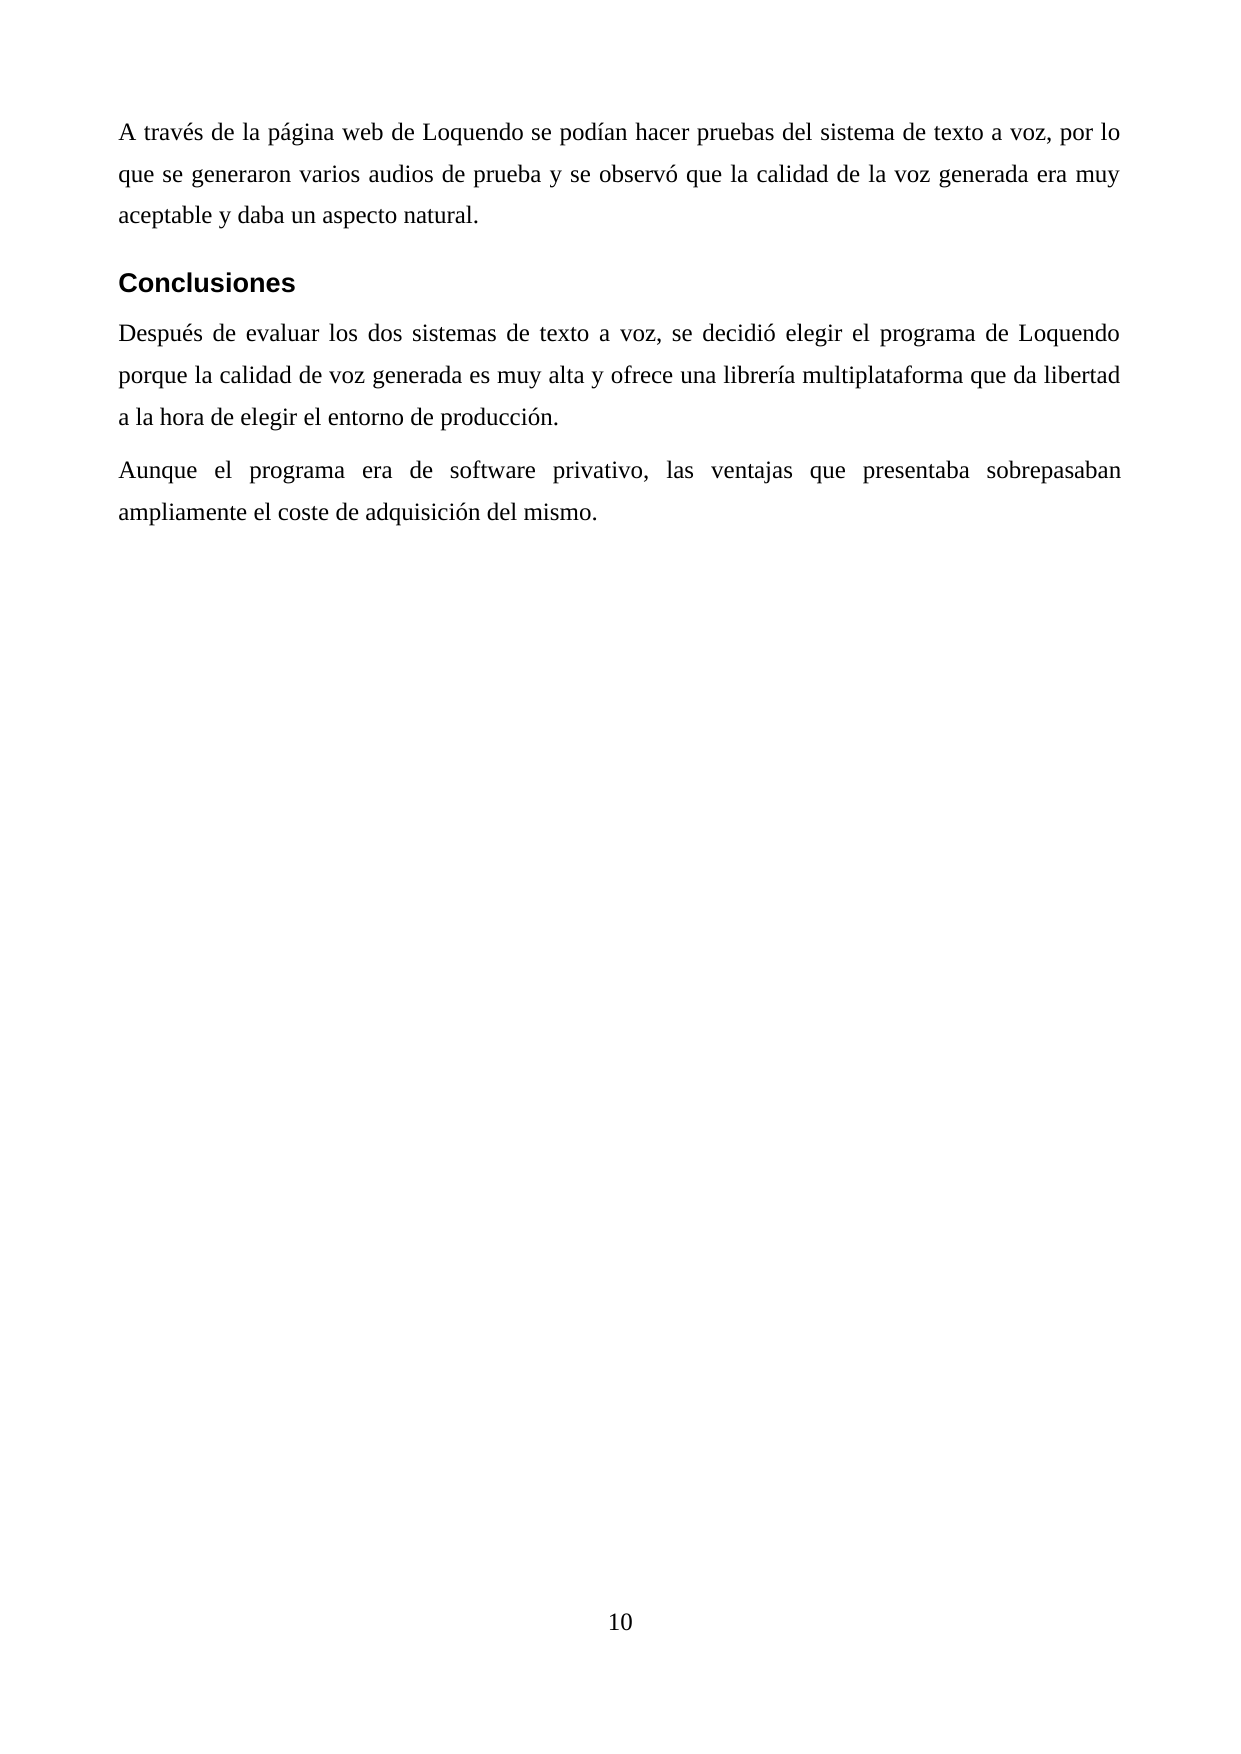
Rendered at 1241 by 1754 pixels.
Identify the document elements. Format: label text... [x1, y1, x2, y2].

subtitle A través de la página web de Loquendo se podían hacer pruebas del sistema de texto a voz, por lo que se generaron varios audios de prueba y se observó que la calidad de la voz generada era muy aceptable y daba un aspecto natural. [118, 118, 1122, 229]
subtitle Aunque el programa era de software privativo, las ventajas que presentaba sobrepasaban ampliamente el coste de adquisición del mismo. [118, 457, 1122, 526]
subtitle Después de evaluar los dos sistemas de texto a voz, se decidió elegir el programa de Loquendo porque la calidad de voz generada es muy alta y ofrece una librería multiplataforma que da libertad a la hora de elegir el entorno de producción. [118, 319, 1122, 430]
subtitle Conclusiones [118, 268, 1122, 298]
